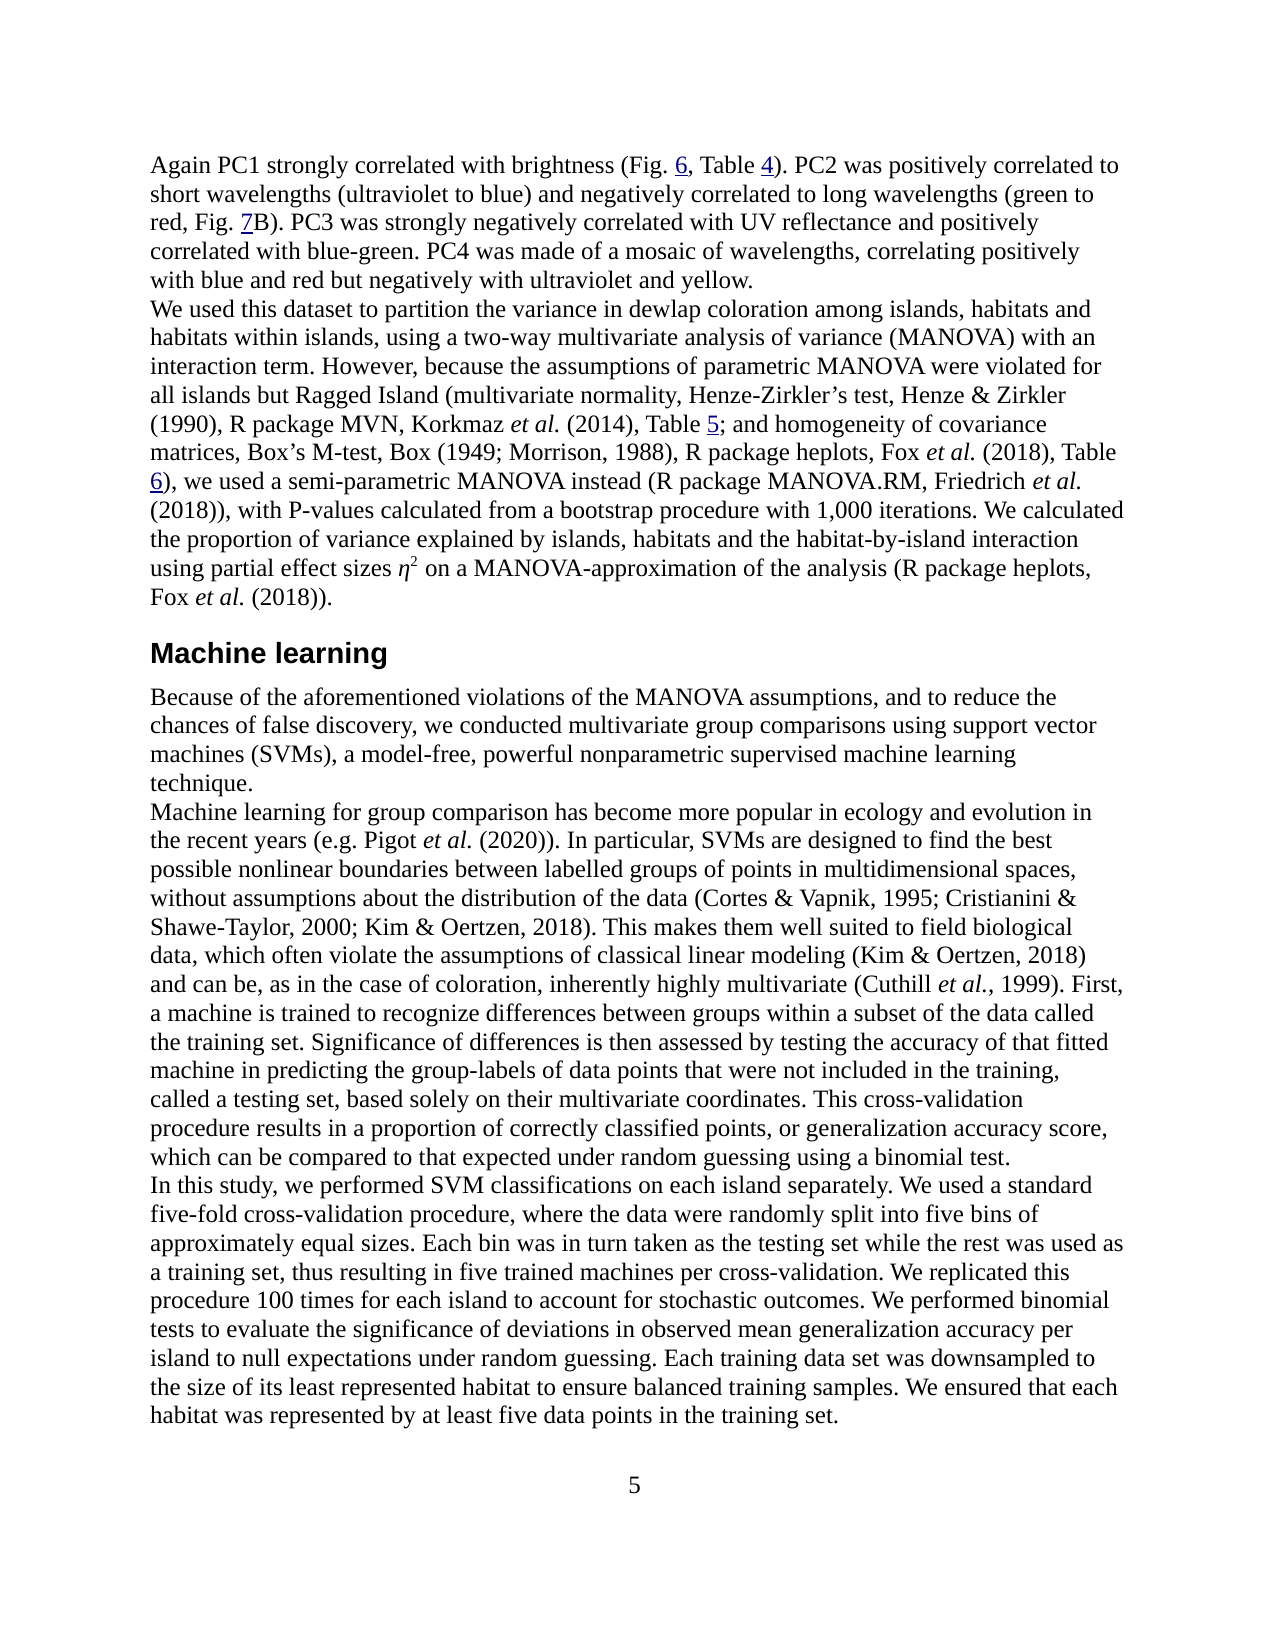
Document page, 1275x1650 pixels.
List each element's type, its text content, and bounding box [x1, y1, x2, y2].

text Because of the aforementioned violations of the MANOVA assumptions, and to reduce the chances of false discovery, we conducted multivariate group comparisons using support vector machines (SVMs), a model-free, powerful nonparametric supervised machine learning technique. Machine learning for group comparison has become more popular in ecology and evolution in the recent years (e.g. Pigot et al. (2020)). In particular, SVMs are designed to find the best possible nonlinear boundaries between labelled groups of points in multidimensional spaces, without assumptions about the distribution of the data (Cortes & Vapnik, 1995; Cristianini & Shawe-Taylor, 2000; Kim & Oertzen, 2018). This makes them well suited to field biological data, which often violate the assumptions of classical linear modeling (Kim & Oertzen, 2018) and can be, as in the case of coloration, inherently highly multivariate (Cuthill et al., 1999). First, a machine is trained to recognize differences between groups within a subset of the data called the training set. Significance of differences is then assessed by testing the accuracy of that fitted machine in predicting the group-labels of data points that were not included in the training, called a testing set, based solely on their multivariate coordinates. This cross-validation procedure results in a proportion of correctly classified points, or generalization accuracy score, which can be compared to that expected under random guessing using a binomial test. In this study, we performed SVM classifications on each island separately. We used a standard five-fold cross-validation procedure, where the data were randomly split into five bins of approximately equal sizes. Each bin was in turn taken as the testing set while the rest was used as a training set, thus resulting in five trained machines per cross-validation. We replicated this procedure 100 times for each island to account for stochastic outcomes. We performed binomial tests to evaluate the significance of deviations in observed mean generalization accuracy per island to null expectations under random guessing. Each training data set was downsampled to the size of its least represented habitat to ensure balanced training samples. We ensured that each habitat was represented by at least five data points in the training set. [150, 682, 1125, 1429]
text Again PC1 strongly correlated with brightness (Fig. 6, Table 4). PC2 was positively correlated to short wavelengths (ultraviolet to blue) and negatively correlated to long wavelengths (green to red, Fig. 7B). PC3 was strongly negatively correlated with UV reflectance and positively correlated with blue-green. PC4 was made of a mosaic of wavelengths, correlating positively with blue and red but negatively with ultraviolet and yellow. We used this dataset to partition the variance in dewlap coloration among islands, habitats and habitats within islands, using a two-way multivariate analysis of variance (MANOVA) with an interaction term. However, because the assumptions of parametric MANOVA were violated for all islands but Ragged Island (multivariate normality, Henze-Zirkler’s test, Henze & Zirkler (1990), R package MVN, Korkmaz et al. (2014), Table 5; and homogeneity of covariance matrices, Box’s M-test, Box (1949; Morrison, 1988), R package heplots, Fox et al. (2018), Table 6), we used a semi-parametric MANOVA instead (R package MANOVA.RM, Friedrich et al. (2018)), with P-values calculated from a bootstrap procedure with 1,000 iterations. We calculated the proportion of variance explained by islands, habitats and the habitat-by-island interaction using partial effect sizes on a MANOVA-approximation of the analysis (R package heplots, Fox et al. (2018)). [150, 150, 1125, 611]
subtitle Machine learning [150, 636, 1125, 669]
